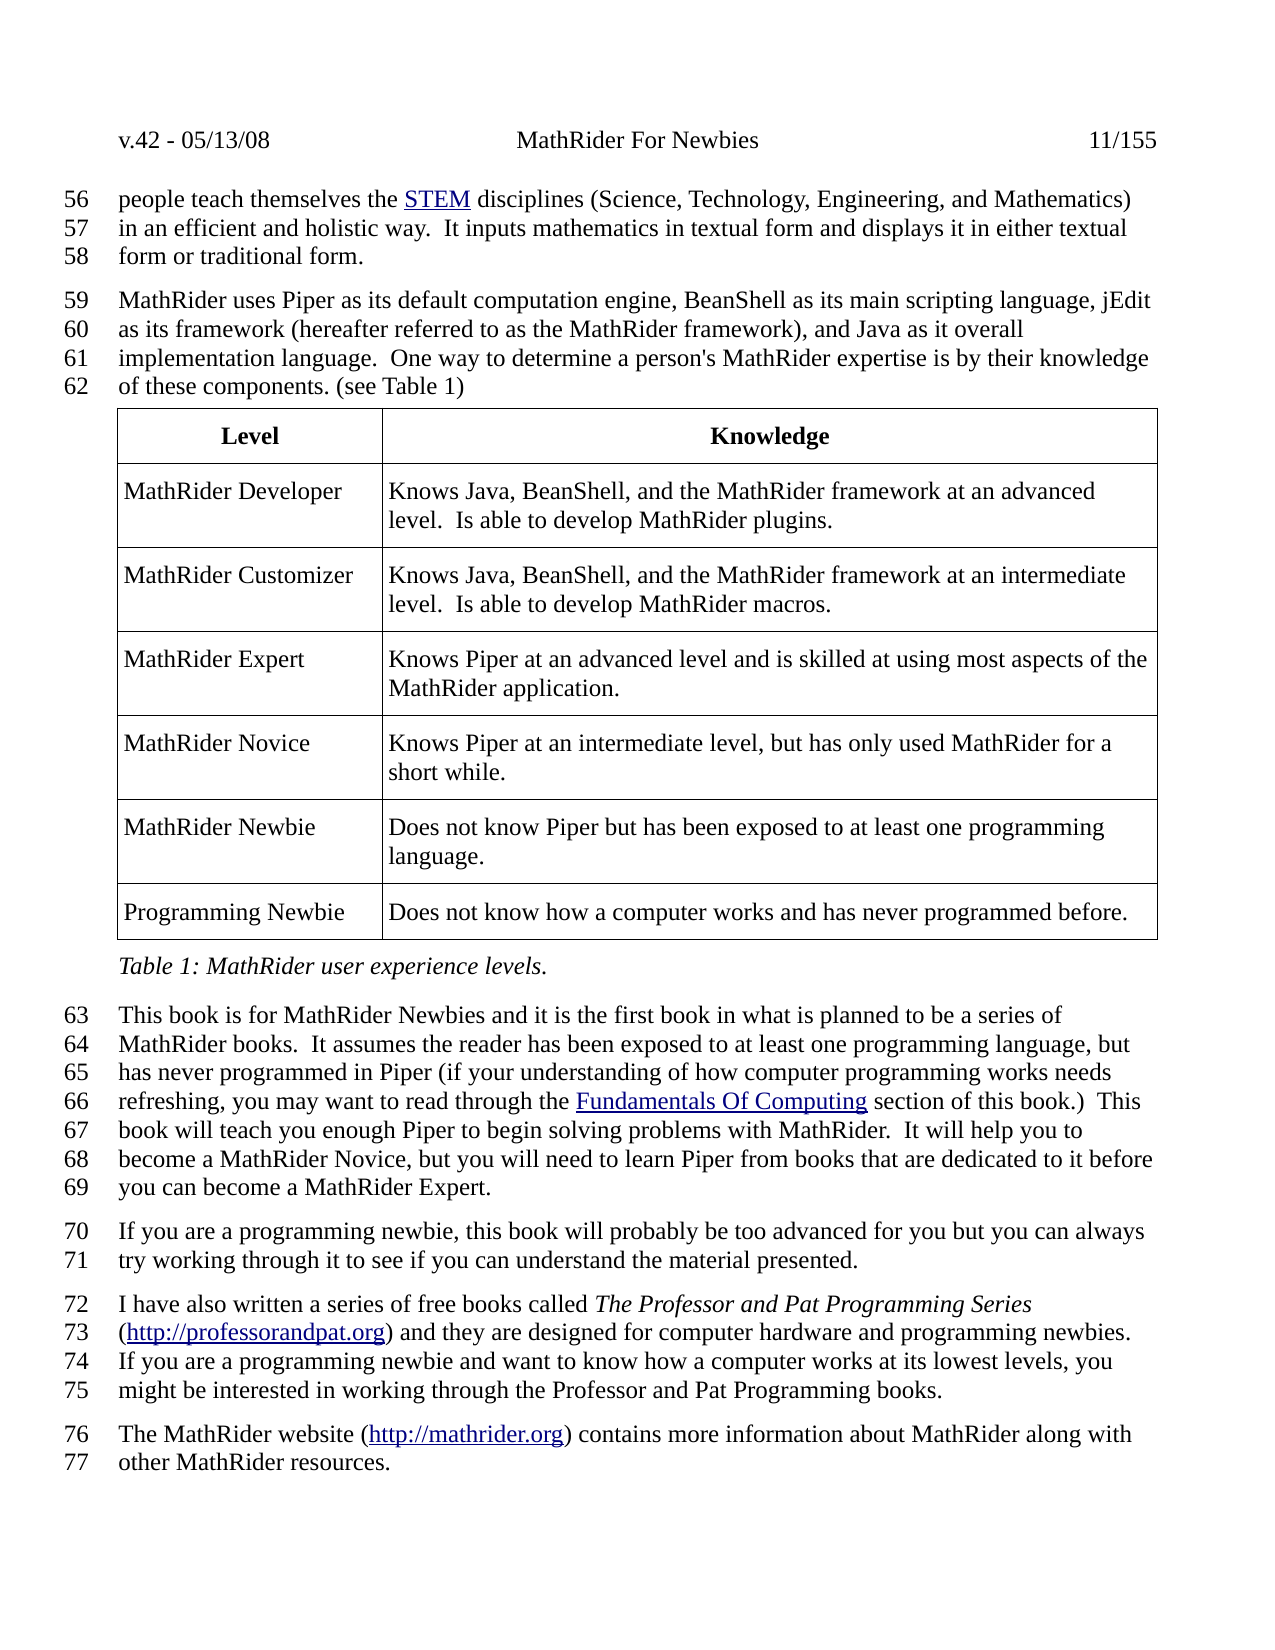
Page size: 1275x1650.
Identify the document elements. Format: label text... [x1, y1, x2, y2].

table_cell Knows Piper at an intermediate level, but has only used MathRider for a short while. [383, 716, 1157, 799]
table_cell Does not know how a computer works and has never programmed before. [383, 884, 1157, 938]
table_cell Knows Java, BeanShell, and the MathRider framework at an advanced level. Is able to develop MathRider plugins. [383, 464, 1157, 547]
text The MathRider website (http://mathrider.org) contains more information about MathRider along with other MathRider resources. [118, 1419, 1157, 1476]
table_header Level [118, 409, 382, 463]
text If you are a programming newbie, this book will probably be too advanced for you but you can always try working through it to see if you can understand the material presented. [118, 1216, 1157, 1274]
table_cell Programming Newbie [118, 884, 382, 938]
table_cell MathRider Novice [118, 716, 382, 799]
text I have also written a series of free books called The Professor and Pat Programming Series (http://professorandpat.org) and they are designed for computer hardware and programming newbies. If you are a programming newbie and want to know how a computer works at its lowest levels, you might be interested in working through the Professor and Pat Programming books. [118, 1289, 1157, 1404]
table_cell Does not know Piper but has been exposed to at least one programming language. [383, 800, 1157, 883]
text people teach themselves the STEM disciplines (Science, Technology, Engineering, and Mathematics) in an efficient and holistic way. It inputs mathematics in textual form and displays it in either textual form or traditional form. [118, 184, 1157, 270]
text MathRider uses Piper as its default computation engine, BeanShell as its main scripting language, jEdit as its framework (hereafter referred to as the MathRider framework), and Java as it overall implementation language. One way to determine a person's MathRider expertise is by their knowledge of these components. (see Table 1) [118, 285, 1157, 400]
table_cell MathRider Developer [118, 464, 382, 547]
table_cell Knows Java, BeanShell, and the MathRider framework at an intermediate level. Is able to develop MathRider macros. [383, 548, 1157, 631]
table_cell Knows Piper at an advanced level and is skilled at using most aspects of the MathRider application. [383, 632, 1157, 715]
text Table 1: MathRider user experience levels. [118, 951, 1157, 980]
text This book is for MathRider Newbies and it is the first book in what is planned to be a series of MathRider books. It assumes the reader has been exposed to at least one programming language, but has never programmed in Piper (if your understanding of how computer programming works needs refreshing, you may want to read through the Fundamentals Of Computing section of this book.) This book will teach you enough Piper to begin solving problems with MathRider. It will help you to become a MathRider Novice, but you will need to learn Piper from books that are dedicated to it before you can become a MathRider Expert. [118, 1000, 1157, 1201]
table_header Knowledge [383, 409, 1157, 463]
table_cell MathRider Customizer [118, 548, 382, 631]
table_cell MathRider Newbie [118, 800, 382, 883]
table_cell MathRider Expert [118, 632, 382, 715]
